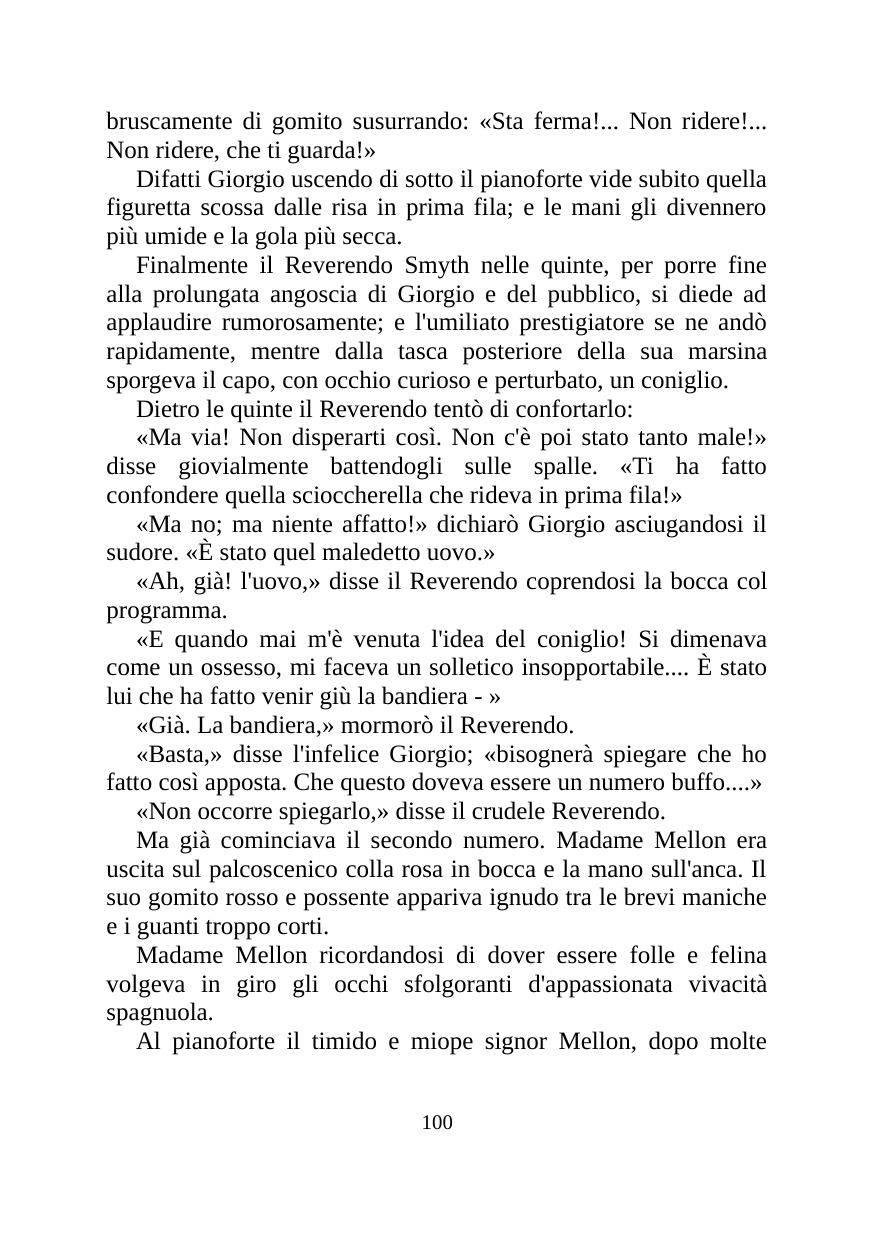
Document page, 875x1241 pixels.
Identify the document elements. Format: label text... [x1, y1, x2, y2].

text «E quando mai m'è venuta l'idea del coniglio! Si dimenava come un ossesso, mi faceva un solletico insopportabile.... È stato lui che ha fatto venir giù la bandiera - » [106, 624, 768, 710]
text «Basta,» disse l'infelice Giorgio; «bisognerà spiegare che ho fatto così apposta. Che questo doveva essere un numero buffo....» [106, 739, 768, 796]
text Finalmente il Reverendo Smyth nelle quinte, per porre fine alla prolungata angoscia di Giorgio e del pubblico, si diede ad applaudire rumorosamente; e l'umiliato prestigiatore se ne andò rapidamente, mentre dalla tasca posteriore della sua marsina sporgeva il capo, con occhio curioso e perturbato, un coniglio. [106, 250, 768, 394]
text Al pianoforte il timido e miope signor Mellon, dopo molte [106, 1026, 768, 1055]
text Madame Mellon ricordandosi di dover essere folle e felina volgeva in giro gli occhi sfolgoranti d'appassionata vivacità spagnuola. [106, 940, 768, 1026]
text «Ah, già! l'uovo,» disse il Reverendo coprendosi la bocca col programma. [106, 566, 768, 624]
text Ma già cominciava il secondo numero. Madame Mellon era uscita sul palcoscenico colla rosa in bocca e la mano sull'anca. Il suo gomito rosso e possente appariva ignudo tra le brevi maniche e i guanti troppo corti. [106, 825, 768, 940]
text «Non occorre spiegarlo,» disse il crudele Reverendo. [106, 796, 768, 825]
text Difatti Giorgio uscendo di sotto il pianoforte vide subito quella figuretta scossa dalle risa in prima fila; e le mani gli divennero più umide e la gola più secca. [106, 164, 768, 250]
text «Già. La bandiera,» mormorò il Reverendo. [106, 710, 768, 739]
text «Ma via! Non disperarti così. Non c'è poi stato tanto male!» disse giovialmente battendogli sulle spalle. «Ti ha fatto confondere quella scioccherella che rideva in prima fila!» [106, 422, 768, 509]
text «Ma no; ma niente affatto!» dichiarò Giorgio asciugandosi il sudore. «È stato quel maledetto uovo.» [106, 509, 768, 566]
text Dietro le quinte il Reverendo tentò di confortarlo: [106, 394, 768, 422]
text bruscamente di gomito susurrando: «Sta ferma!... Non ridere!... Non ridere, che ti guarda!» [106, 106, 768, 164]
